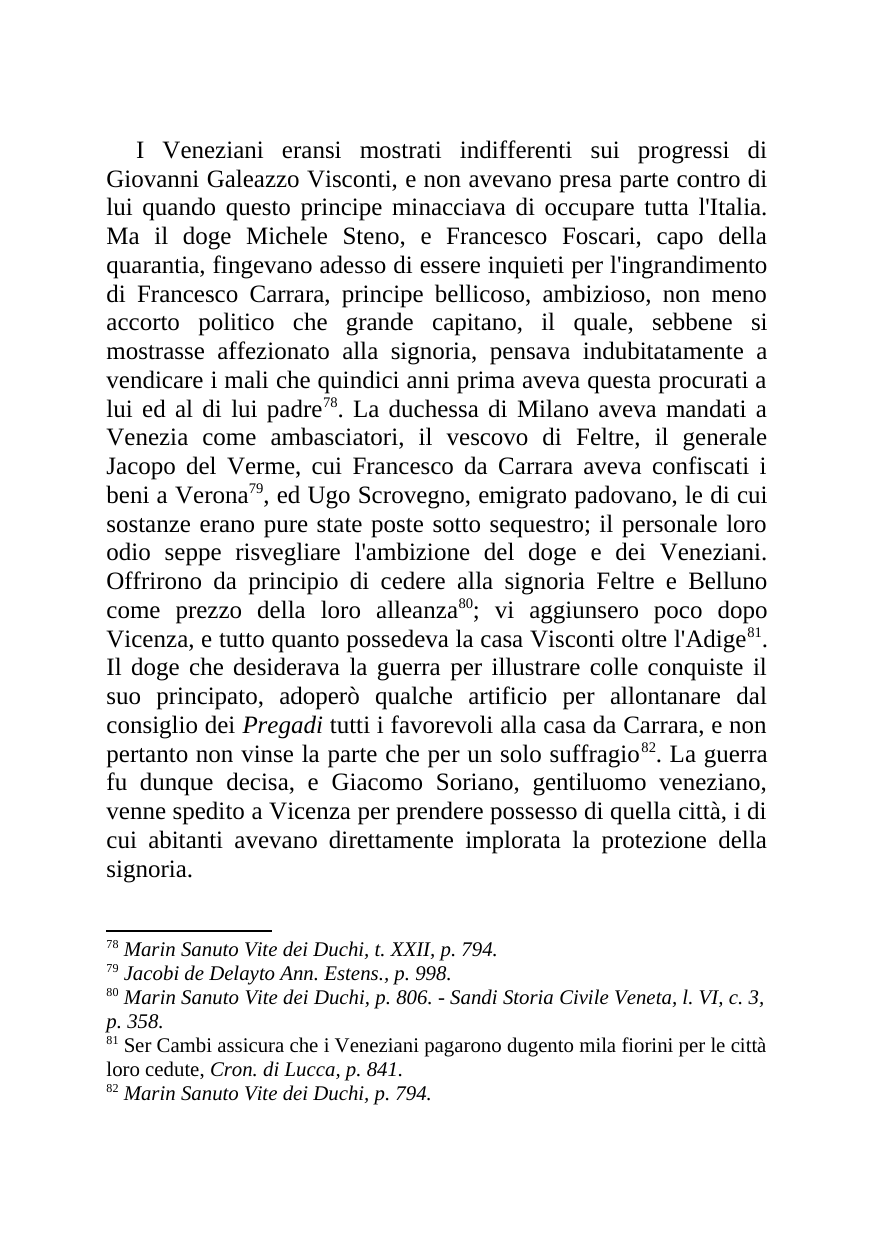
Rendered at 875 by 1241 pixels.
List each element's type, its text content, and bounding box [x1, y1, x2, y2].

text Jacobi de Delayto Ann. Estens., p. 998. [106, 961, 768, 985]
text Marin Sanuto Vite dei Duchi, p. 806. - Sandi Storia Civile Veneta, l. VI, c. 3, p. 358. [106, 985, 768, 1033]
text Marin Sanuto Vite dei Duchi, p. 794. [106, 1081, 768, 1105]
text Ser Cambi assicura che i Veneziani pagarono dugento mila fiorini per le città loro cedute, Cron. di Lucca, p. 841. [106, 1033, 768, 1081]
text I Veneziani eransi mostrati indifferenti sui progressi di Giovanni Galeazzo Visconti, e non avevano presa parte contro di lui quando questo principe minacciava di occupare tutta l'Italia. Ma il doge Michele Steno, e Francesco Foscari, capo della quarantia, fingevano adesso di essere inquieti per l'ingrandimento di Francesco Carrara, principe bellicoso, ambizioso, non meno accorto politico che grande capitano, il quale, sebbene si mostrasse affezionato alla signoria, pensava indubitatamente a vendicare i mali che quindici anni prima aveva questa procurati a lui ed al di lui padre. La duchessa di Milano aveva mandati a Venezia come ambasciatori, il vescovo di Feltre, il generale Jacopo del Verme, cui Francesco da Carrara aveva confiscati i beni a Verona, ed Ugo Scrovegno, emigrato padovano, le di cui sostanze erano pure state poste sotto sequestro; il personale loro odio seppe risvegliare l'ambizione del doge e dei Veneziani. Offrirono da principio di cedere alla signoria Feltre e Belluno come prezzo della loro alleanza; vi aggiunsero poco dopo Vicenza, e tutto quanto possedeva la casa Visconti oltre l'Adige. Il doge che desiderava la guerra per illustrare colle conquiste il suo principato, adoperò qualche artificio per allontanare dal consiglio dei Pregadi tutti i favorevoli alla casa da Carrara, e non pertanto non vinse la parte che per un solo suffragio. La guerra fu dunque decisa, e Giacomo Soriano, gentiluomo veneziano, venne spedito a Vicenza per prendere possesso di quella città, i di cui abitanti avevano direttamente implorata la protezione della signoria. [106, 135, 768, 882]
text Marin Sanuto Vite dei Duchi, t. XXII, p. 794. [106, 937, 768, 961]
